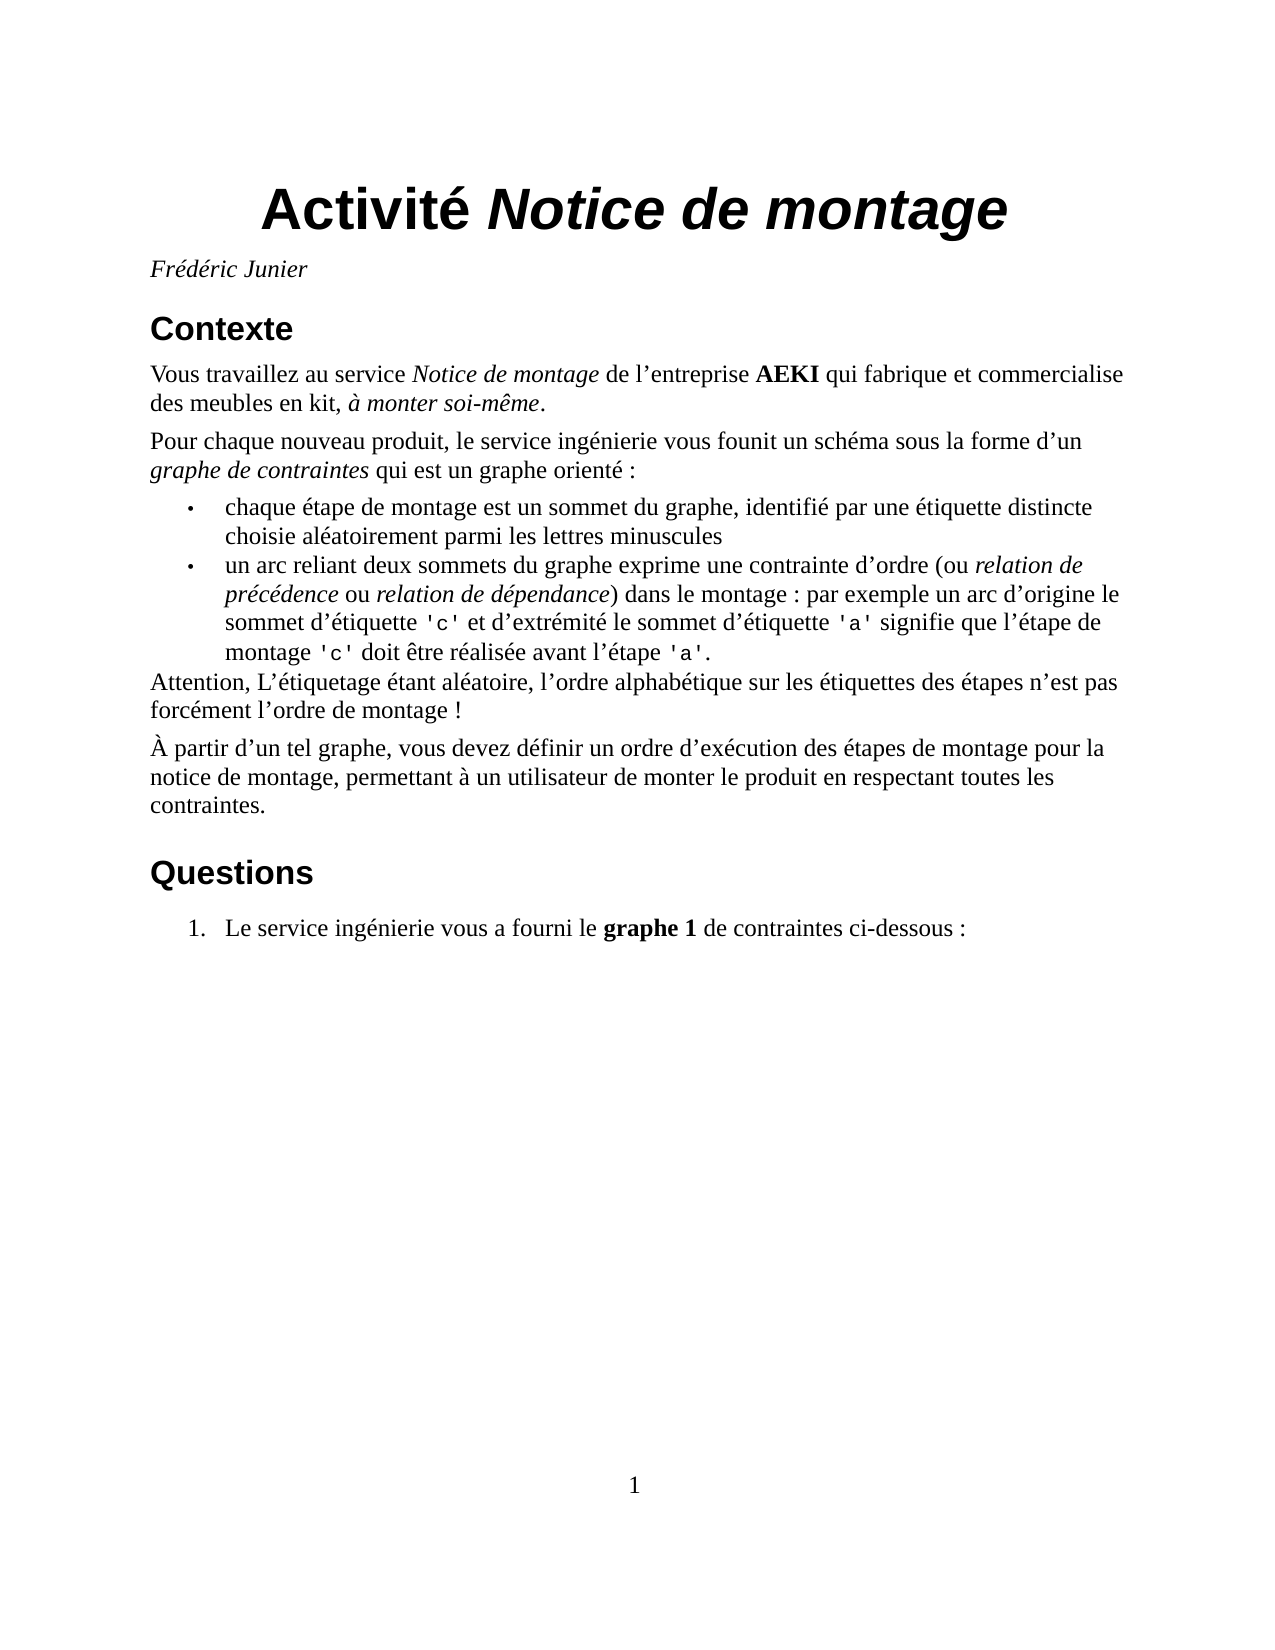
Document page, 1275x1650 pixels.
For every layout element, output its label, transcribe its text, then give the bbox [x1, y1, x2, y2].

text Vous travaillez au service Notice de montage de l’entreprise AEKI qui fabrique et commercialise des meubles en kit, à monter soi-même. [150, 359, 1125, 417]
text À partir d’un tel graphe, vous devez définir un ordre d’exécution des étapes de montage pour la notice de montage, permettant à un utilisateur de monter le produit en respectant toutes les contraintes. [150, 733, 1125, 819]
text Attention, L’étiquetage étant aléatoire, l’ordre alphabétique sur les étiquettes des étapes n’est pas forcément l’ordre de montage ! [150, 667, 1125, 724]
subtitle Contexte [150, 308, 1125, 347]
title Activité Notice de montage [150, 175, 1125, 242]
list chaque étape de montage est un sommet du graphe, identifié par une étiquette distincte choisie aléatoirement parmi les lettres minuscules [187, 492, 1125, 550]
subtitle Questions [150, 853, 1125, 892]
list Le service ingénierie vous a fourni le graphe 1 de contraintes ci-dessous : [187, 913, 1125, 942]
text Pour chaque nouveau produit, le service ingénierie vous founit un schéma sous la forme d’un graphe de contraintes qui est un graphe orienté : [150, 426, 1125, 483]
list un arc reliant deux sommets du graphe exprime une contrainte d’ordre (ou relation de précédence ou relation de dépendance) dans le montage : par exemple un arc d’origine le sommet d’étiquette 'c' et d’extrémité le sommet d’étiquette 'a' signifie que l’étape de montage 'c' doit être réalisée avant l’étape 'a'. [187, 550, 1125, 667]
text Frédéric Junier [150, 254, 1125, 283]
